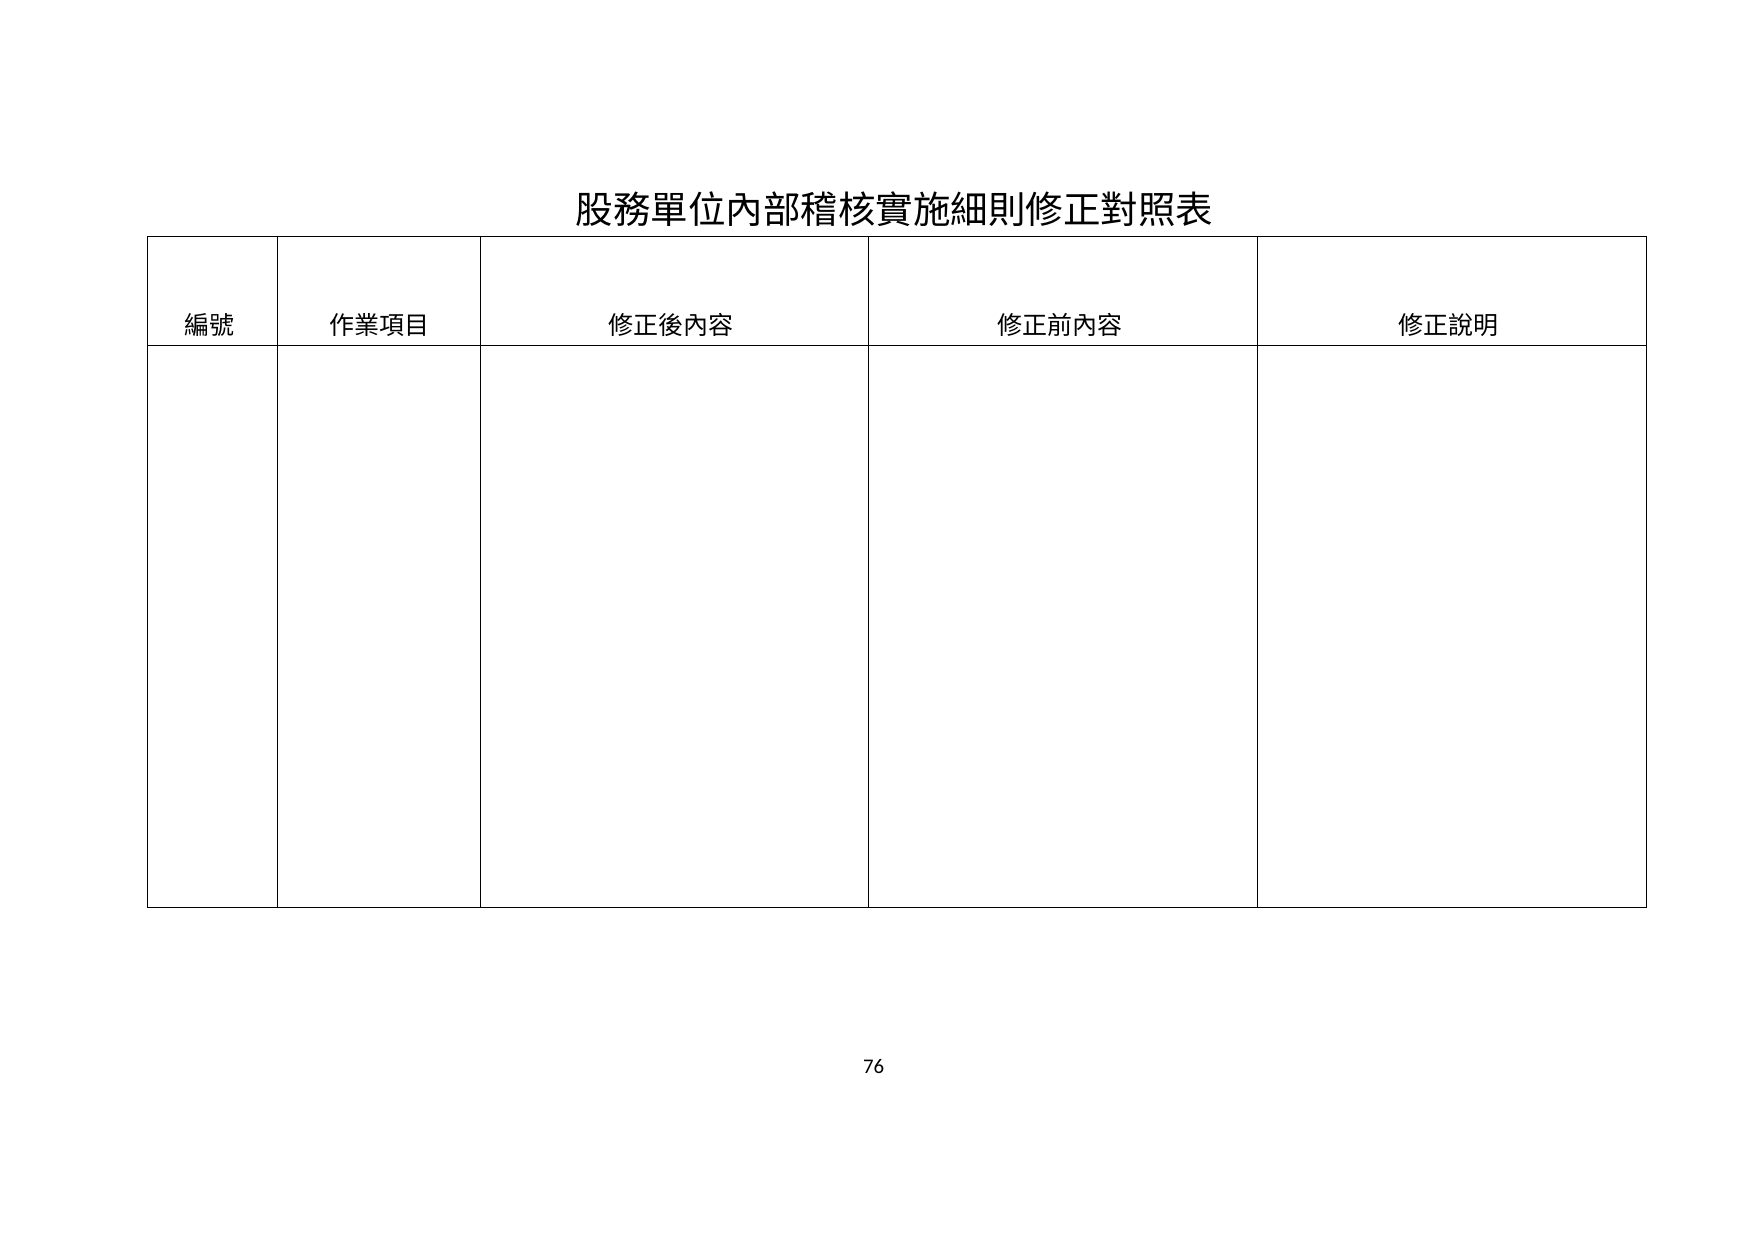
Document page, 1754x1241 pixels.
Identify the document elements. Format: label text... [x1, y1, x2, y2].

table_cell [481, 346, 868, 907]
table_cell 修正說明 [1258, 237, 1646, 345]
table_cell 作業項目 [278, 237, 480, 345]
table_cell 修正前內容 [869, 237, 1257, 345]
table_cell [1258, 346, 1646, 907]
table_header 股務單位內部稽核實施細則修正對照表 [148, 157, 1646, 236]
table_cell [278, 346, 480, 907]
table_cell 修正後內容 [481, 237, 868, 345]
table_cell [148, 346, 277, 907]
table_cell [869, 346, 1257, 907]
table_cell 編號 [148, 237, 277, 345]
